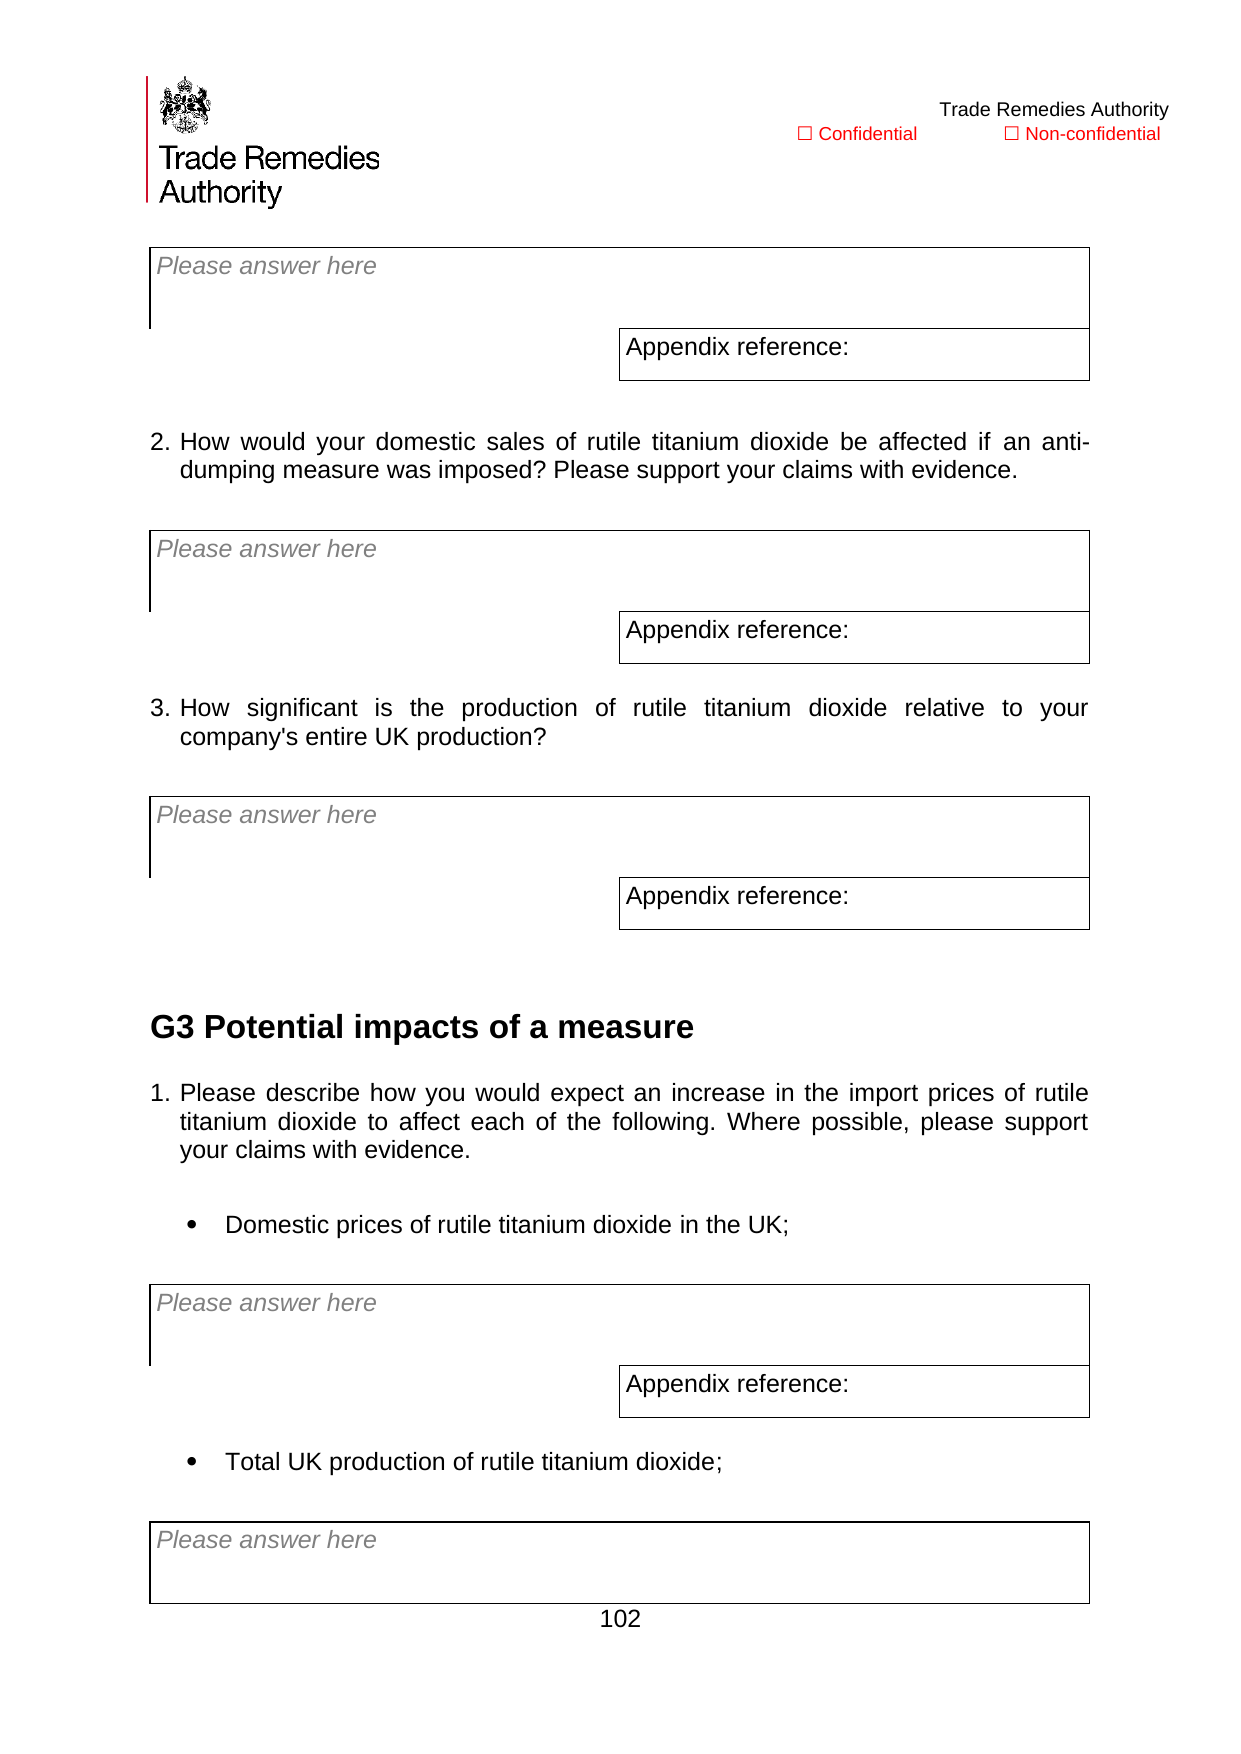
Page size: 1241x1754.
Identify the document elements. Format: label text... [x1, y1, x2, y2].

list Domestic prices of rutile titanium dioxide in the UK; [187, 1210, 1090, 1238]
table_cell Appendix reference: [620, 878, 1089, 929]
table_header Please answer here [151, 531, 1089, 611]
table_header Please answer here [151, 1523, 1089, 1602]
table_cell Appendix reference: [620, 329, 1089, 380]
table_cell Appendix reference: [620, 612, 1089, 663]
table_cell [150, 329, 619, 380]
table_cell Appendix reference: [620, 1366, 1089, 1417]
table_cell [150, 878, 619, 929]
table_header Please answer here [151, 1285, 1089, 1365]
subtitle G3 Potential impacts of a measure [150, 1007, 1090, 1046]
list How significant is the production of rutile titanium dioxide relative to your company's entire UK production? [150, 693, 1090, 750]
list Total UK production of rutile titanium dioxide; [187, 1447, 1090, 1476]
list How would your domestic sales of rutile titanium dioxide be affected if an anti-dumping measure was imposed? Please support your claims with evidence. [150, 427, 1090, 484]
table_header Please answer here [151, 797, 1089, 877]
table_header Please answer here [151, 248, 1089, 328]
table_cell [150, 612, 619, 663]
table_cell [150, 1366, 619, 1417]
list Please describe how you would expect an increase in the import prices of rutile titanium dioxide to affect each of the following. Where possible, please support your claims with evidence. [150, 1078, 1090, 1164]
